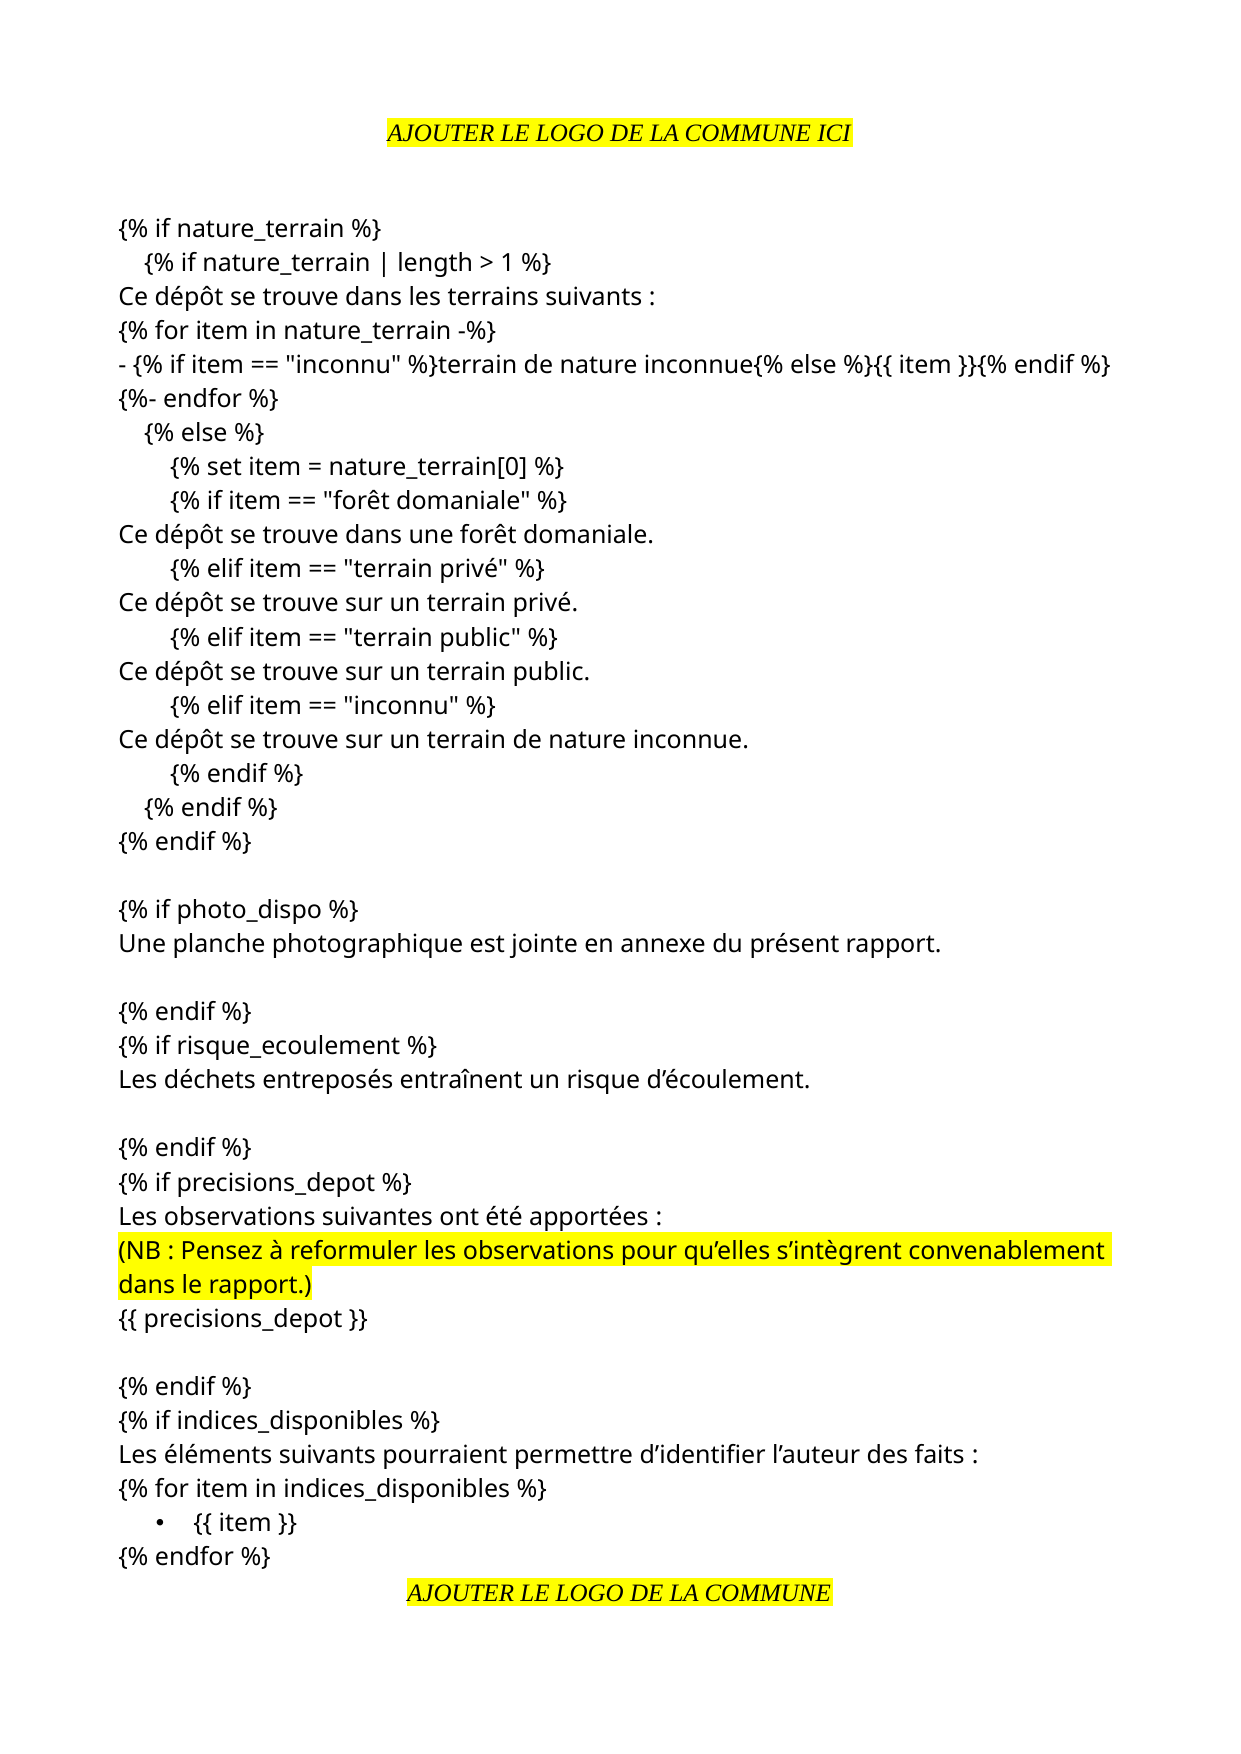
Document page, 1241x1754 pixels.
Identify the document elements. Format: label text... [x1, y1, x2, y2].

text {% if nature_terrain %} [118, 210, 1122, 244]
text {% for item in nature_terrain -%} [118, 313, 1122, 347]
text {{ precisions_depot }} [118, 1300, 1122, 1334]
text {% endif %} [118, 755, 1122, 789]
text {% endif %} [118, 994, 1122, 1028]
text (NB : Pensez à reformuler les observations pour qu’elles s’intègrent convenablement dans le rapport.) [118, 1232, 1122, 1300]
text Les éléments suivants pourraient permettre d’identifier l’auteur des faits : [118, 1437, 1122, 1471]
text {% set item = nature_terrain[0] %} [118, 449, 1122, 483]
text {% endif %} [118, 1130, 1122, 1164]
text {% endfor %} [118, 1539, 1122, 1573]
text {% if precisions_depot %} [118, 1164, 1122, 1198]
text {% for item in indices_disponibles %} [118, 1471, 1122, 1505]
text Ce dépôt se trouve dans les terrains suivants : [118, 278, 1122, 313]
text {% endif %} [118, 789, 1122, 823]
text {% else %} [118, 415, 1122, 449]
text {% elif item == "inconnu" %} [118, 687, 1122, 721]
text Une planche photographique est jointe en annexe du présent rapport. [118, 926, 1122, 960]
text Ce dépôt se trouve dans une forêt domaniale. [118, 517, 1122, 551]
text {% if item == "forêt domaniale" %} [118, 483, 1122, 517]
text {% endif %} [118, 823, 1122, 858]
list {{ item }} [156, 1505, 1122, 1539]
text {% if indices_disponibles %} [118, 1403, 1122, 1437]
text Ce dépôt se trouve sur un terrain public. [118, 653, 1122, 687]
text {% endif %} [118, 1368, 1122, 1403]
text {% if nature_terrain | length > 1 %} [118, 244, 1122, 278]
text - {% if item == "inconnu" %}terrain de nature inconnue{% else %}{{ item }}{% endif %} [118, 347, 1122, 381]
text Ce dépôt se trouve sur un terrain de nature inconnue. [118, 721, 1122, 755]
text {% if risque_ecoulement %} [118, 1028, 1122, 1062]
text Les observations suivantes ont été apportées : [118, 1198, 1122, 1232]
text {% elif item == "terrain privé" %} [118, 551, 1122, 585]
text Ce dépôt se trouve sur un terrain privé. [118, 585, 1122, 619]
text {%- endfor %} [118, 381, 1122, 415]
text {% if photo_dispo %} [118, 892, 1122, 926]
text {% elif item == "terrain public" %} [118, 619, 1122, 653]
text Les déchets entreposés entraînent un risque d’écoulement. [118, 1062, 1122, 1096]
